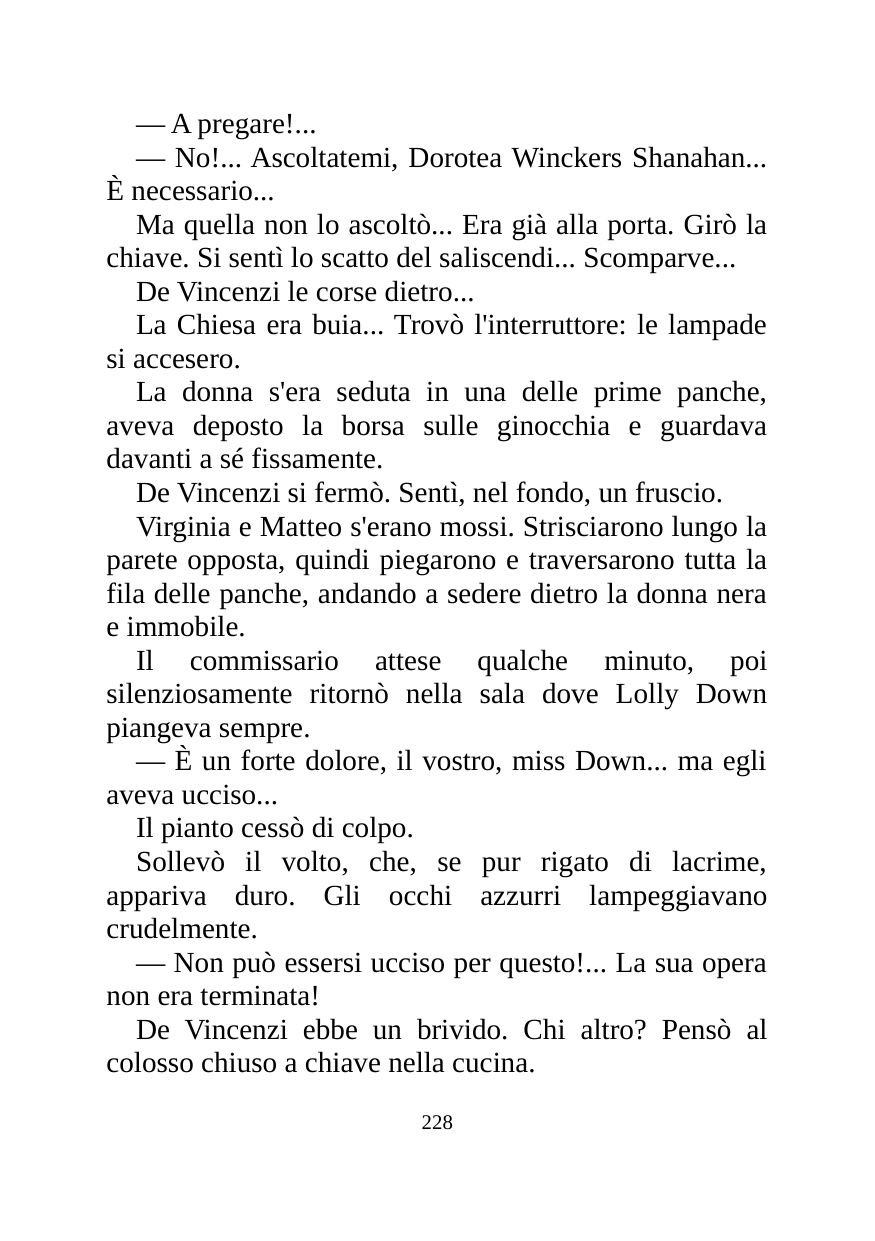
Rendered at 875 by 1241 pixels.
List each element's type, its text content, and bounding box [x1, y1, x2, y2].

text De Vincenzi si fermò. Sentì, nel fondo, un fruscio. [106, 475, 768, 509]
text Il commissario attese qualche minuto, poi silenziosamente ritornò nella sala dove Lolly Down piangeva sempre. [106, 643, 768, 743]
text Sollevò il volto, che, se pur rigato di lacrime, appariva duro. Gli occhi azzurri lampeggiavano crudelmente. [106, 844, 768, 945]
text — No!... Ascoltatemi, Dorotea Winckers Shanahan... È necessario... [106, 140, 768, 207]
text — A pregare!... [106, 106, 768, 140]
text La donna s'era seduta in una delle prime panche, aveva deposto la borsa sulle ginocchia e guardava davanti a sé fissamente. [106, 374, 768, 475]
text — È un forte dolore, il vostro, miss Down... ma egli aveva ucciso... [106, 743, 768, 811]
text Il pianto cessò di colpo. [106, 811, 768, 844]
text La Chiesa era buia... Trovò l'interruttore: le lampade si accesero. [106, 307, 768, 374]
text Ma quella non lo ascoltò... Era già alla porta. Girò la chiave. Si sentì lo scatto del saliscendi... Scomparve... [106, 207, 768, 274]
text — Non può essersi ucciso per questo!... La sua opera non era terminata! [106, 945, 768, 1012]
text De Vincenzi le corse dietro... [106, 274, 768, 307]
text Virginia e Matteo s'erano mossi. Strisciarono lungo la parete opposta, quindi piegarono e traversarono tutta la fila delle panche, andando a sedere dietro la donna nera e immobile. [106, 509, 768, 643]
text De Vincenzi ebbe un brivido. Chi altro? Pensò al colosso chiuso a chiave nella cucina. [106, 1012, 768, 1079]
